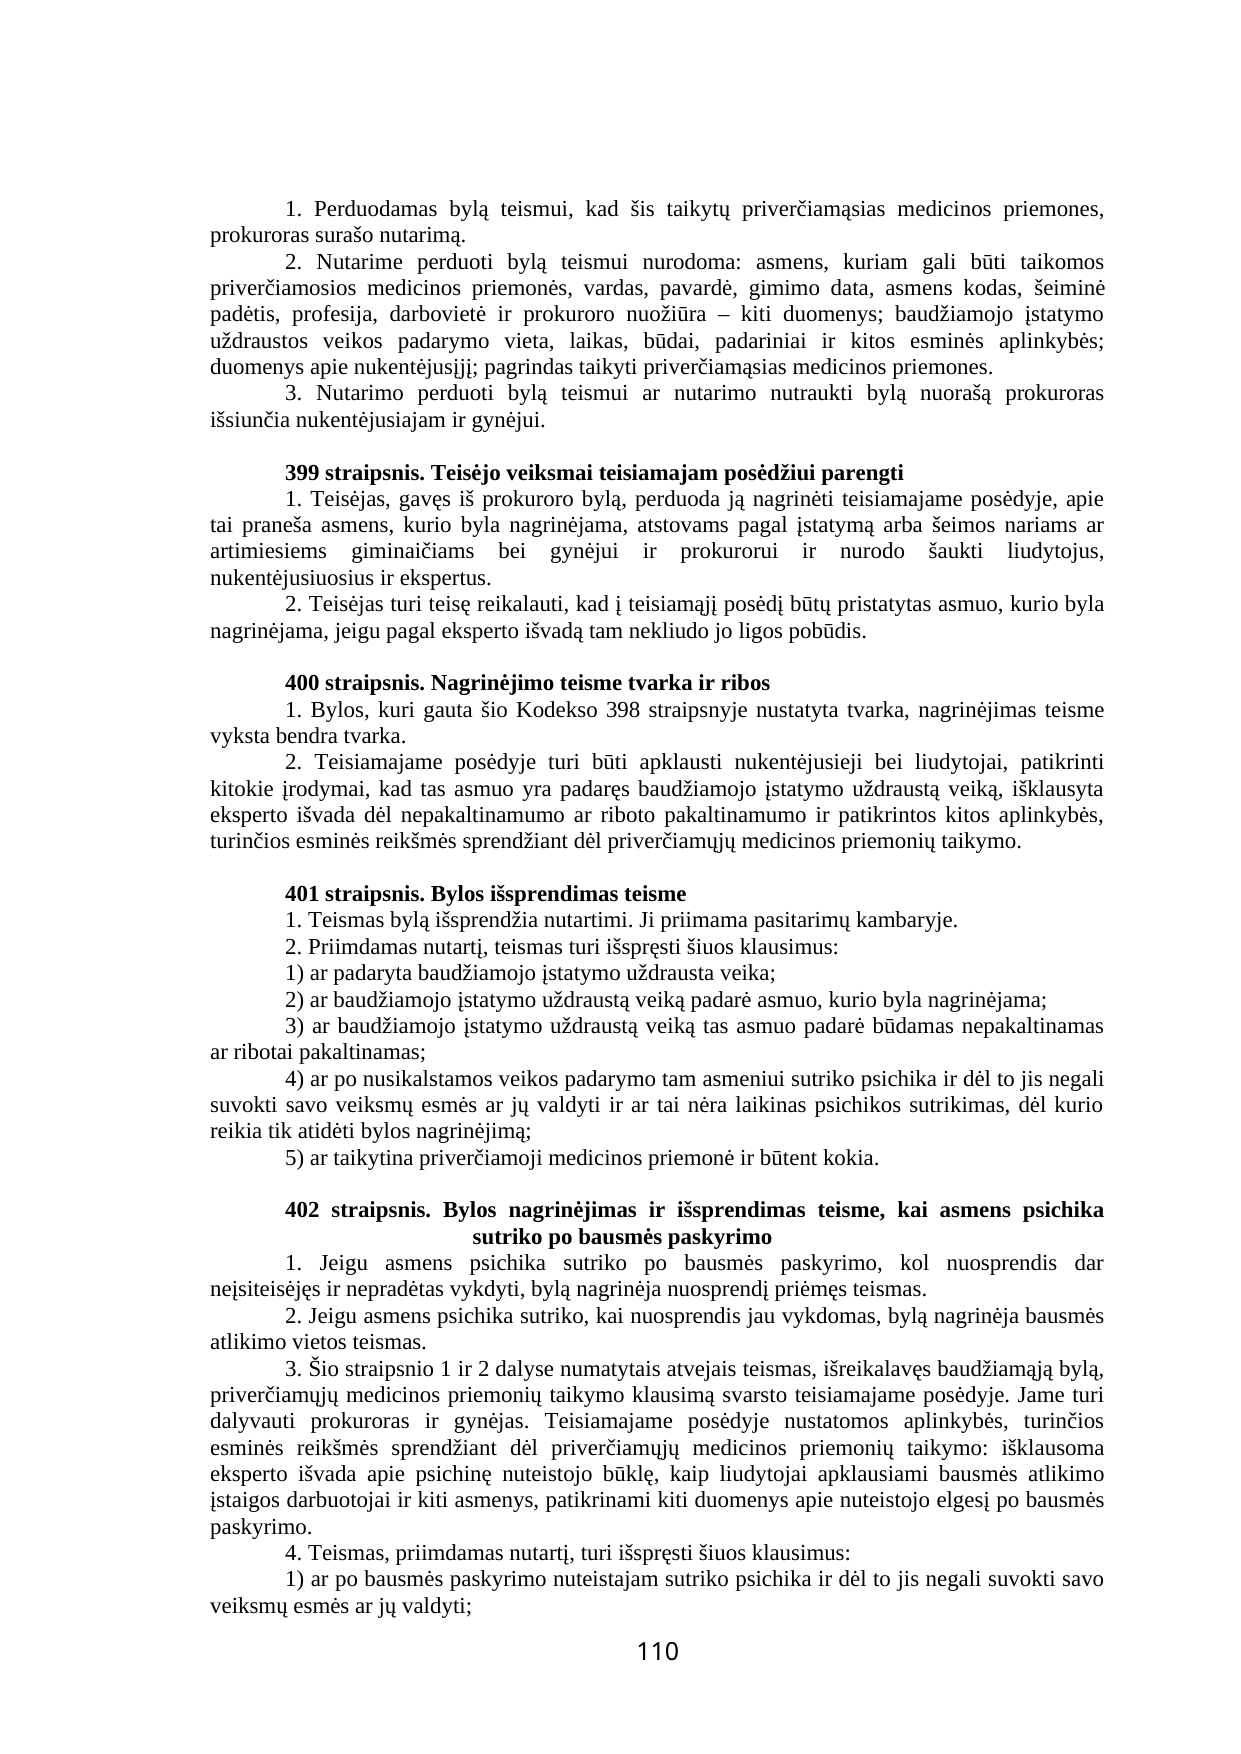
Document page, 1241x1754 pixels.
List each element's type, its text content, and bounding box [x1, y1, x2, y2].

text 402 straipsnis. Bylos nagrinėjimas ir išsprendimas teisme, kai asmens psichika sutriko po bausmės paskyrimo [285, 1196, 1106, 1249]
text 1. Bylos, kuri gauta šio Kodekso 398 straipsnyje nustatyta tvarka, nagrinėjimas teisme vyksta bendra tvarka. [210, 696, 1106, 748]
text 5) ar taikytina priverčiamoji medicinos priemonė ir būtent kokia. [210, 1144, 1106, 1170]
text 2. Nutarime perduoti bylą teismui nurodoma: asmens, kuriam gali būti taikomos priverčiamosios medicinos priemonės, vardas, pavardė, gimimo data, asmens kodas, šeiminė padėtis, profesija, darbovietė ir prokuroro nuožiūra – kiti duomenys; baudžiamojo įstatymo uždraustos veikos padarymo vieta, laikas, būdai, padariniai ir kitos esminės aplinkybės; duomenys apie nukentėjusįjį; pagrindas taikyti priverčiamąsias medicinos priemones. [210, 248, 1106, 379]
text 1) ar padaryta baudžiamojo įstatymo uždrausta veika; [210, 959, 1106, 986]
text 2. Jeigu asmens psichika sutriko, kai nuosprendis jau vykdomas, bylą nagrinėja bausmės atlikimo vietos teismas. [210, 1302, 1106, 1354]
text 4. Teismas, priimdamas nutartį, turi išspręsti šiuos klausimus: [210, 1539, 1106, 1565]
text 1. Perduodamas bylą teismui, kad šis taikytų priverčiamąsias medicinos priemones, prokuroras surašo nutarimą. [210, 195, 1106, 248]
text 2. Priimdamas nutartį, teismas turi išspręsti šiuos klausimus: [210, 933, 1106, 959]
text 399 straipsnis. Teisėjo veiksmai teisiamajam posėdžiui parengti [210, 458, 1106, 485]
text 2) ar baudžiamojo įstatymo uždraustą veiką padarė asmuo, kurio byla nagrinėjama; [210, 986, 1106, 1012]
text 1. Teisėjas, gavęs iš prokuroro bylą, perduoda ją nagrinėti teisiamajame posėdyje, apie tai praneša asmens, kurio byla nagrinėjama, atstovams pagal įstatymą arba šeimos nariams ar artimiesiems giminaičiams bei gynėjui ir prokurorui ir nurodo šaukti liudytojus, nukentėjusiuosius ir ekspertus. [210, 485, 1106, 590]
text 1. Jeigu asmens psichika sutriko po bausmės paskyrimo, kol nuosprendis dar neįsiteisėjęs ir nepradėtas vykdyti, bylą nagrinėja nuosprendį priėmęs teismas. [210, 1249, 1106, 1302]
text 401 straipsnis. Bylos išsprendimas teisme [210, 880, 1106, 907]
text 3) ar baudžiamojo įstatymo uždraustą veiką tas asmuo padarė būdamas nepakaltinamas ar ribotai pakaltinamas; [210, 1012, 1106, 1065]
text 1. Teismas bylą išsprendžia nutartimi. Ji priimama pasitarimų kambaryje. [210, 907, 1106, 933]
text 400 straipsnis. Nagrinėjimo teisme tvarka ir ribos [210, 669, 1106, 696]
text 3. Nutarimo perduoti bylą teismui ar nutarimo nutraukti bylą nuorašą prokuroras išsiunčia nukentėjusiajam ir gynėjui. [210, 379, 1106, 432]
text 4) ar po nusikalstamos veikos padarymo tam asmeniui sutriko psichika ir dėl to jis negali suvokti savo veiksmų esmės ar jų valdyti ir ar tai nėra laikinas psichikos sutrikimas, dėl kurio reikia tik atidėti bylos nagrinėjimą; [210, 1065, 1106, 1144]
text 2. Teisėjas turi teisę reikalauti, kad į teisiamąjį posėdį būtų pristatytas asmuo, kurio byla nagrinėjama, jeigu pagal eksperto išvadą tam nekliudo jo ligos pobūdis. [210, 590, 1106, 643]
text 1) ar po bausmės paskyrimo nuteistajam sutriko psichika ir dėl to jis negali suvokti savo veiksmų esmės ar jų valdyti; [210, 1565, 1106, 1618]
text 2. Teisiamajame posėdyje turi būti apklausti nukentėjusieji bei liudytojai, patikrinti kitokie įrodymai, kad tas asmuo yra padaręs baudžiamojo įstatymo uždraustą veiką, išklausyta eksperto išvada dėl nepakaltinamumo ar riboto pakaltinamumo ir patikrintos kitos aplinkybės, turinčios esminės reikšmės sprendžiant dėl priverčiamųjų medicinos priemonių taikymo. [210, 748, 1106, 854]
text 3. Šio straipsnio 1 ir 2 dalyse numatytais atvejais teismas, išreikalavęs baudžiamąją bylą, priverčiamųjų medicinos priemonių taikymo klausimą svarsto teisiamajame posėdyje. Jame turi dalyvauti prokuroras ir gynėjas. Teisiamajame posėdyje nustatomos aplinkybės, turinčios esminės reikšmės sprendžiant dėl priverčiamųjų medicinos priemonių taikymo: išklausoma eksperto išvada apie psichinę nuteistojo būklę, kaip liudytojai apklausiami bausmės atlikimo įstaigos darbuotojai ir kiti asmenys, patikrinami kiti duomenys apie nuteistojo elgesį po bausmės paskyrimo. [210, 1354, 1106, 1539]
